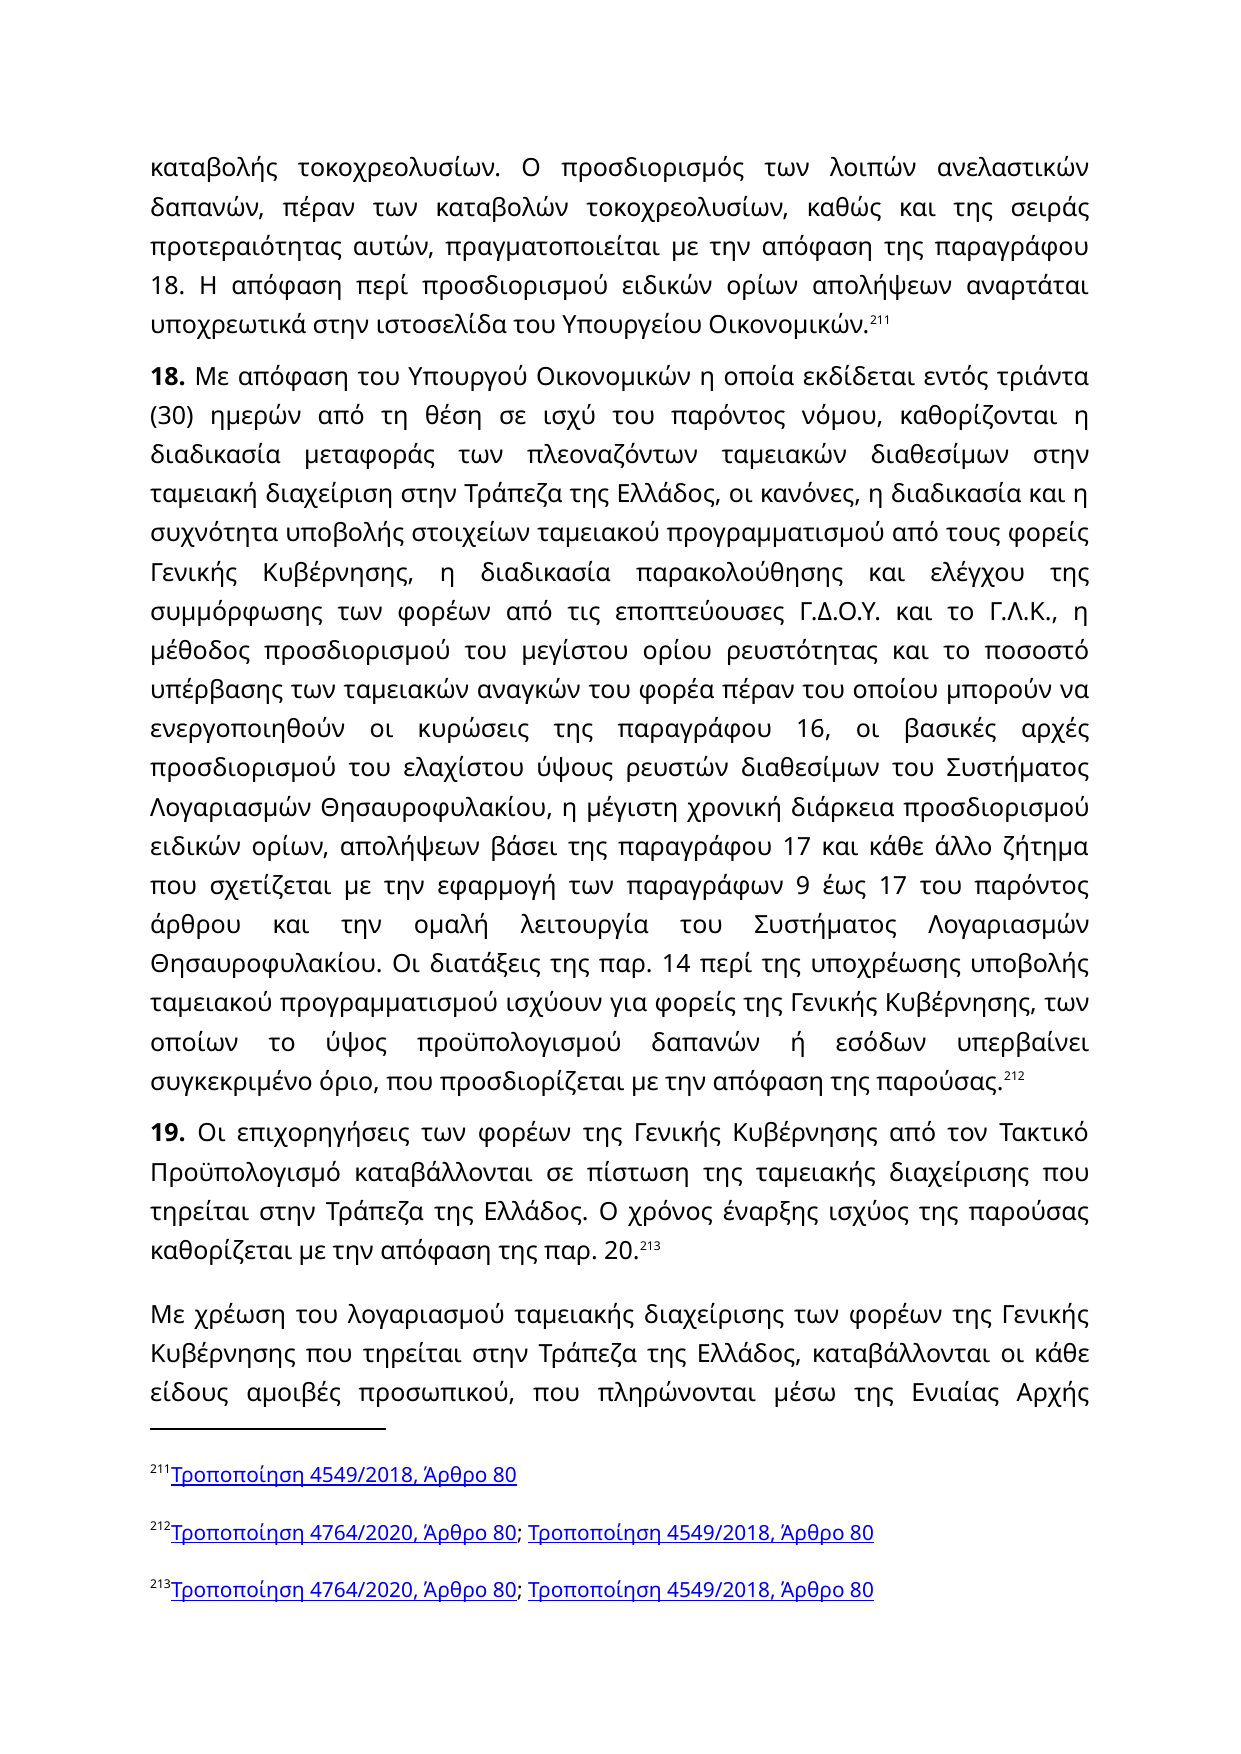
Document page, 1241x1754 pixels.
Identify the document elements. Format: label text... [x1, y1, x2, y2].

text Με χρέωση του λογαριασμού ταμειακής διαχείρισης των φορέων της Γενικής Κυβέρνησης που τηρείται στην Τράπεζα της Ελλάδος, καταβάλλονται οι κάθε είδους αμοιβές προσωπικού, που πληρώνονται μέσω της Ενιαίας Αρχής [150, 1297, 1090, 1409]
text Τροποποίηση 4764/2020, Άρθρο 80; Τροποποίηση 4549/2018, Άρθρο 80 [150, 1518, 1090, 1546]
text καταβολής τοκοχρεολυσίων. Ο προσδιορισμός των λοιπών ανελαστικών δαπανών, πέραν των καταβολών τοκοχρεολυσίων, καθώς και της σειράς προτεραιότητας αυτών, πραγματοποιείται με την απόφαση της παραγράφου 18. Η απόφαση περί προσδιορισμού ειδικών ορίων απολήψεων αναρτάται υποχρεωτικά στην ιστοσελίδα του Υπουργείου Οικονομικών. [150, 150, 1090, 341]
text Τροποποίηση 4549/2018, Άρθρο 80 [150, 1460, 1090, 1489]
text 18. Με απόφαση του Υπουργού Οικονομικών η οποία εκδίδεται εντός τριάντα (30) ημερών από τη θέση σε ισχύ του παρόντος νόμου, καθορίζονται η διαδικασία μεταφοράς των πλεοναζόντων ταμειακών διαθεσίμων στην ταμειακή διαχείριση στην Τράπεζα της Ελλάδος, οι κανόνες, η διαδικασία και η συχνότητα υποβολής στοιχείων ταμειακού προγραμματισμού από τους φορείς Γενικής Κυβέρνησης, η διαδικασία παρακολούθησης και ελέγχου της συμμόρφωσης των φορέων από τις εποπτεύουσες Γ.Δ.Ο.Υ. και το Γ.Λ.Κ., η μέθοδος προσδιορισμού του μεγίστου ορίου ρευστότητας και το ποσοστό υπέρβασης των ταμειακών αναγκών του φορέα πέραν του οποίου μπορούν να ενεργοποιηθούν οι κυρώσεις της παραγράφου 16, οι βασικές αρχές προσδιορισμού του ελαχίστου ύψους ρευστών διαθεσίμων του Συστήματος Λογαριασμών Θησαυροφυλακίου, η μέγιστη χρονική διάρκεια προσδιορισμού ειδικών ορίων, απολήψεων βάσει της παραγράφου 17 και κάθε άλλο ζήτημα που σχετίζεται με την εφαρμογή των παραγράφων 9 έως 17 του παρόντος άρθρου και την ομαλή λειτουργία του Συστήματος Λογαριασμών Θησαυροφυλακίου. Οι διατάξεις της παρ. 14 περί της υποχρέωσης υποβολής ταμειακού προγραμματισμού ισχύουν για φορείς της Γενικής Κυβέρνησης, των οποίων το ύψος προϋπολογισμού δαπανών ή εσόδων υπερβαίνει συγκεκριμένο όριο, που προσδιορίζεται με την απόφαση της παρούσας. [150, 358, 1090, 1097]
text Τροποποίηση 4764/2020, Άρθρο 80; Τροποποίηση 4549/2018, Άρθρο 80 [150, 1576, 1090, 1604]
text 19. Οι επιχορηγήσεις των φορέων της Γενικής Κυβέρνησης από τον Τακτικό Προϋπολογισμό καταβάλλονται σε πίστωση της ταμειακής διαχείρισης που τηρείται στην Τράπεζα της Ελλάδος. Ο χρόνος έναρξης ισχύος της παρούσας καθορίζεται με την απόφαση της παρ. 20. [150, 1115, 1090, 1267]
